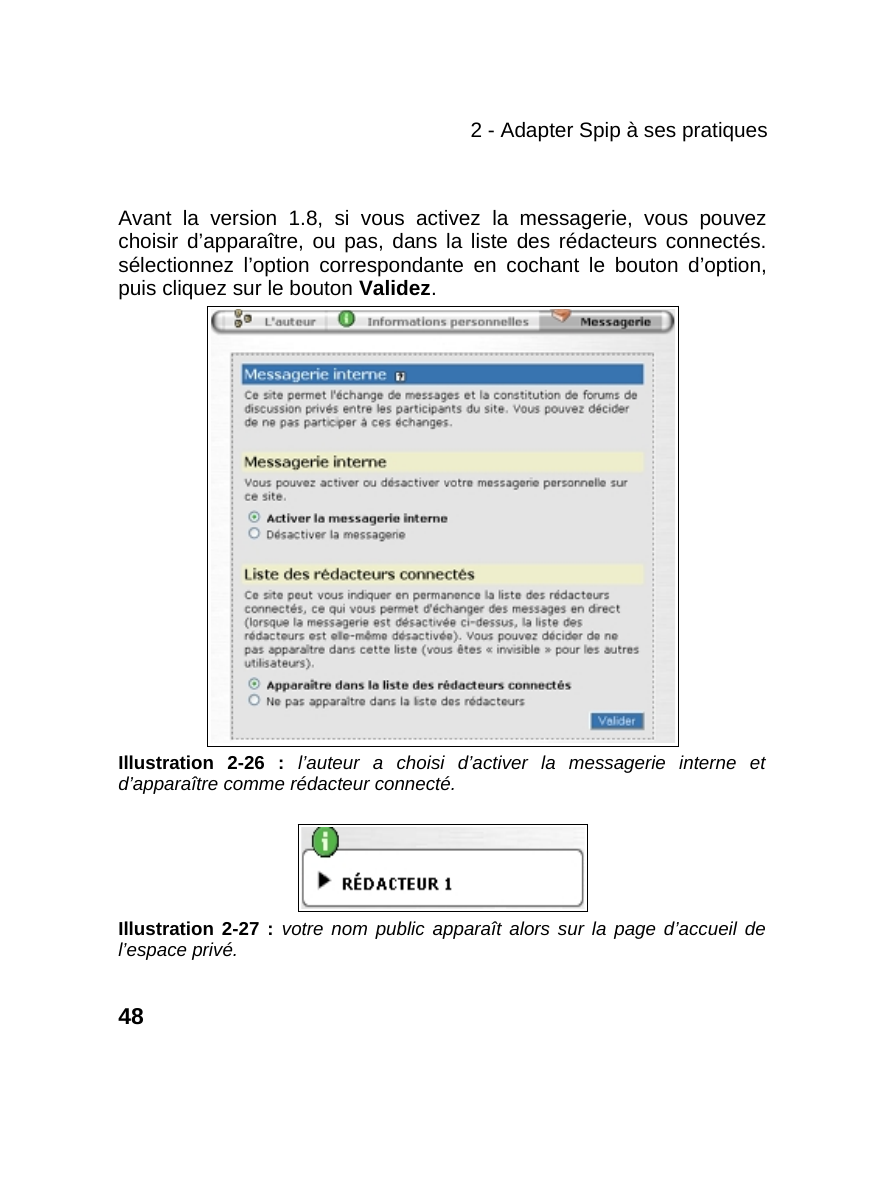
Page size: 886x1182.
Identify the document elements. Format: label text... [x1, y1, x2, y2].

picture [301, 827, 585, 909]
text Avant la version 1.8, si vous activez la messagerie, vous pouvez choisir d’apparaître, ou pas, dans la liste des rédacteurs connectés. sélectionnez l’option correspondante en cochant le bouton d’option, puis cliquez sur le bouton Validez. [118, 207, 768, 299]
text Illustration 2-27 : votre nom public apparaît alors sur la page d’accueil de l’espace privé. [118, 909, 768, 960]
picture [210, 309, 676, 743]
text Illustration 2-26 : l’auteur a choisi d’activer la messagerie interne et d’apparaître comme rédacteur connecté. [118, 743, 768, 794]
